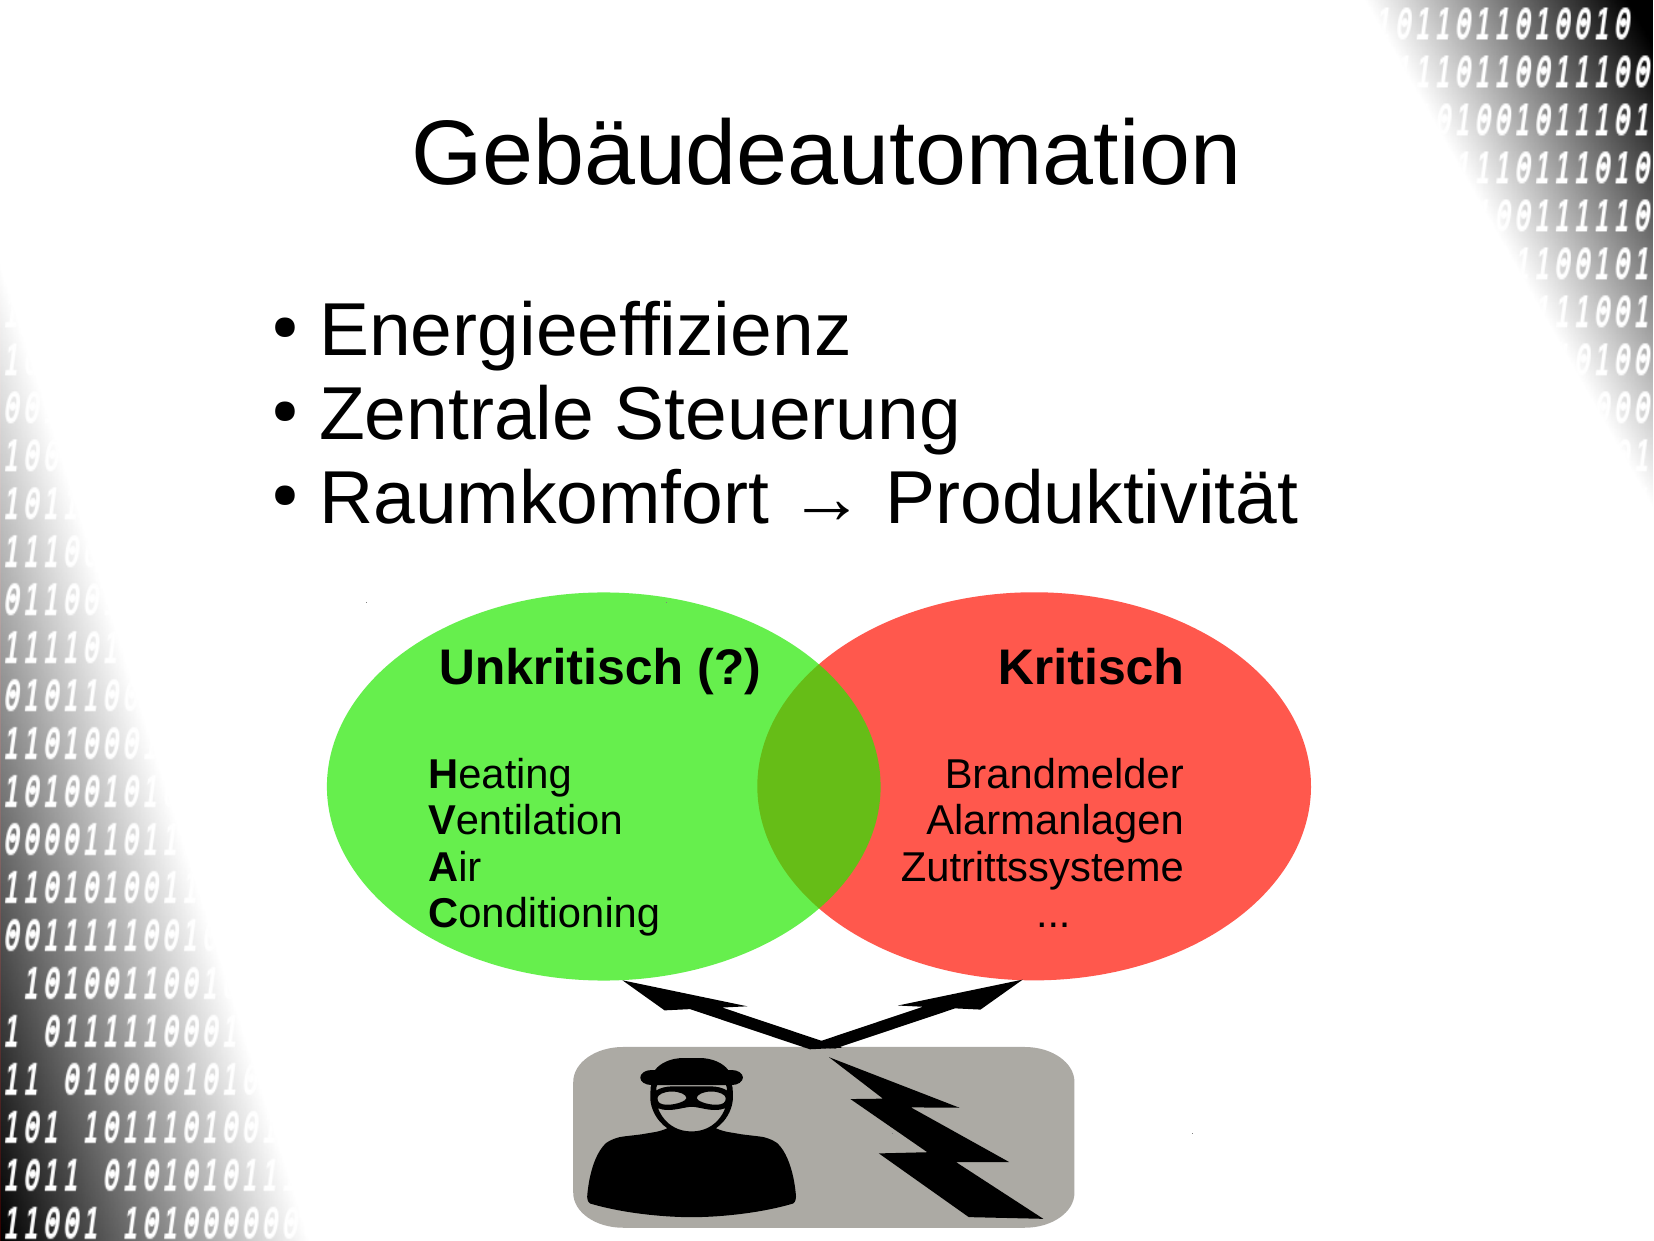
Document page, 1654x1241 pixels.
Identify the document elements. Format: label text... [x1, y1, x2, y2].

text_box Unkritisch (?) Heating Ventilation Air Conditioning [413, 631, 815, 991]
text_box Kritisch Brandmelder Alarmanlagen Zutrittssysteme ... [850, 631, 1199, 945]
picture [0, 0, 1653, 1241]
